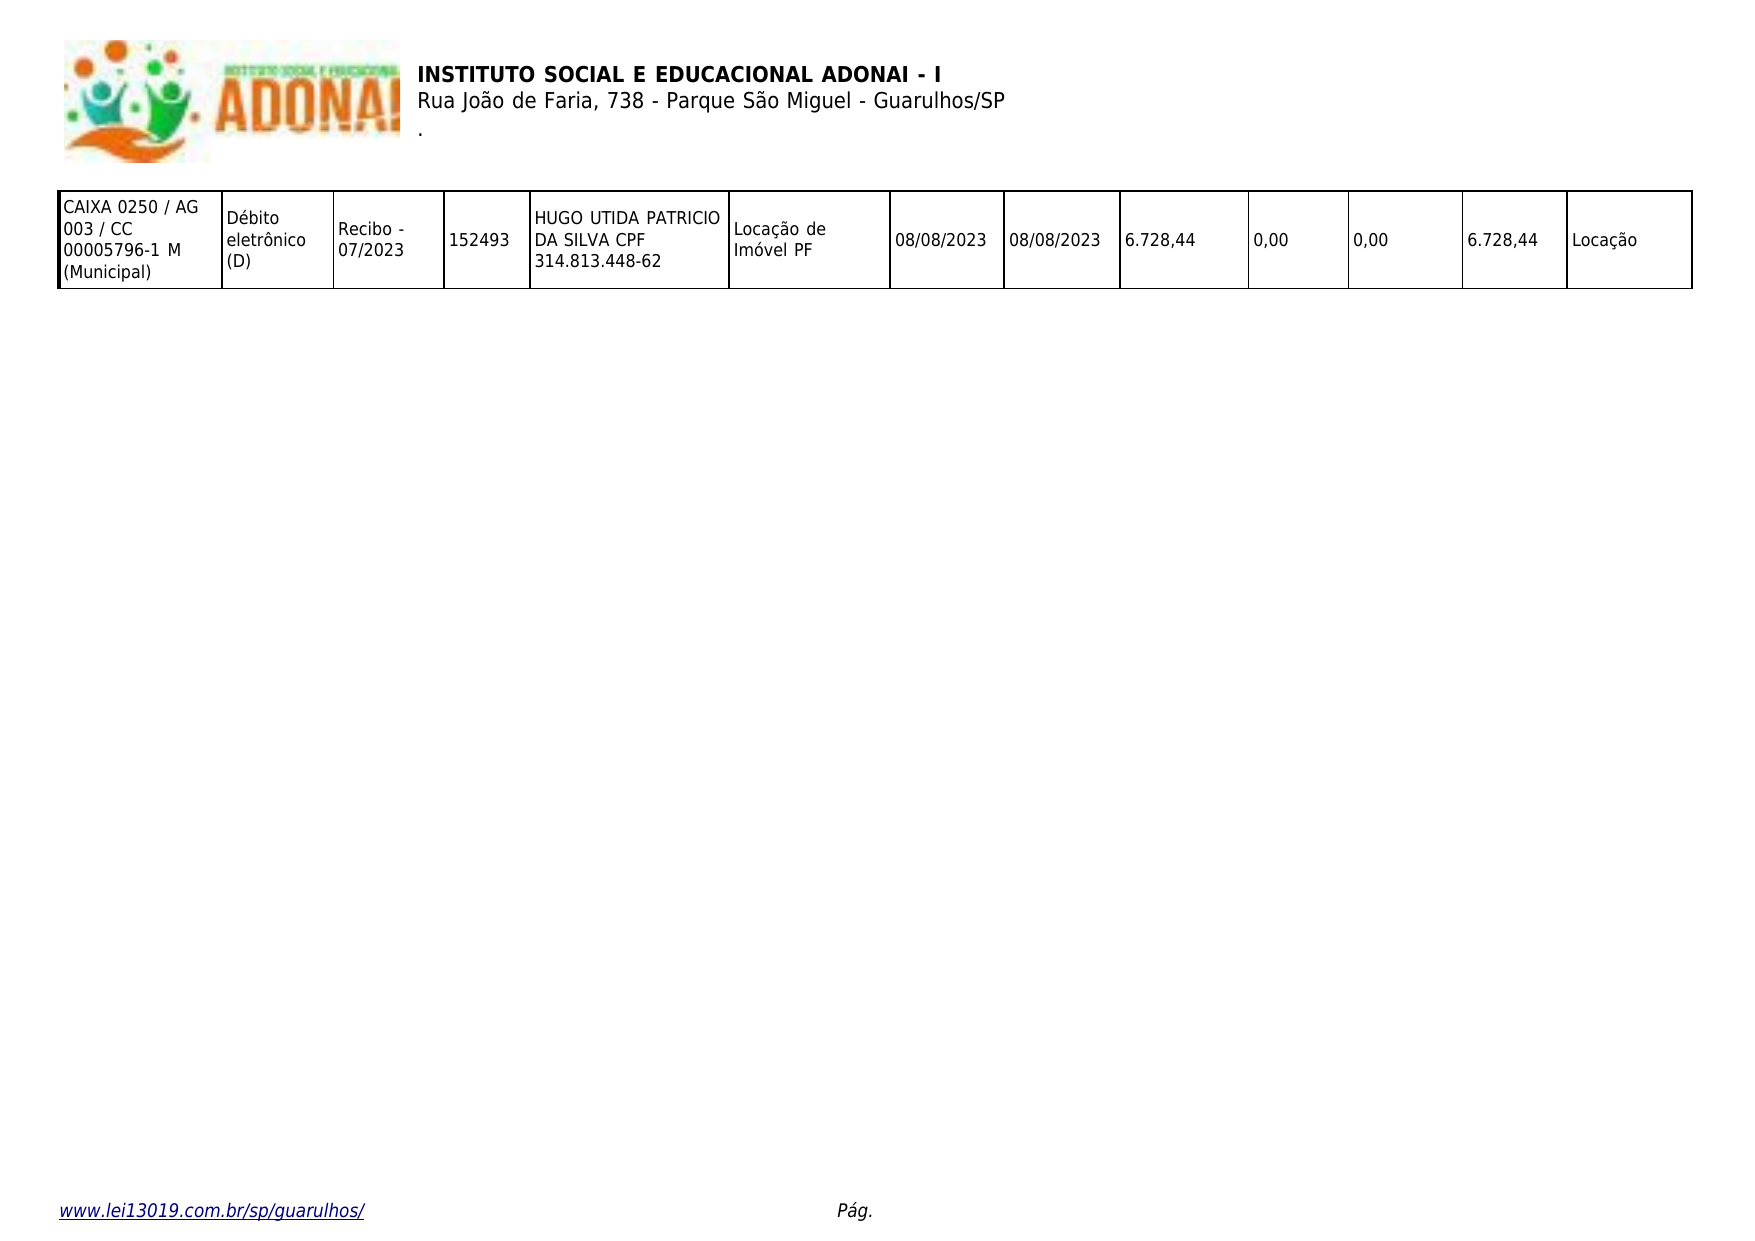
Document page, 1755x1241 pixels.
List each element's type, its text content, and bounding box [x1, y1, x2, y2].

table_cell CAIXA 0250 / AG 003 / CC 00005796-1 M (Municipal) [61, 192, 221, 287]
table_cell 152493 [445, 192, 529, 287]
table_cell 08/08/2023 [891, 192, 1003, 287]
table_cell 0,00 [1349, 192, 1462, 287]
table_cell Locação de Imóvel PF [730, 192, 889, 287]
table_cell Débito eletrônico (D) [223, 192, 333, 287]
table_cell HUGO UTIDA PATRICIO DA SILVA CPF 314.813.448-62 [531, 192, 728, 287]
table_cell 6.728,44 [1463, 192, 1566, 287]
table_cell 08/08/2023 [1005, 192, 1119, 287]
table_cell 6.728,44 [1121, 192, 1248, 287]
table_cell Recibo - 07/2023 [334, 192, 443, 287]
table_cell Locação [1568, 192, 1691, 287]
table_cell 0,00 [1249, 192, 1348, 287]
